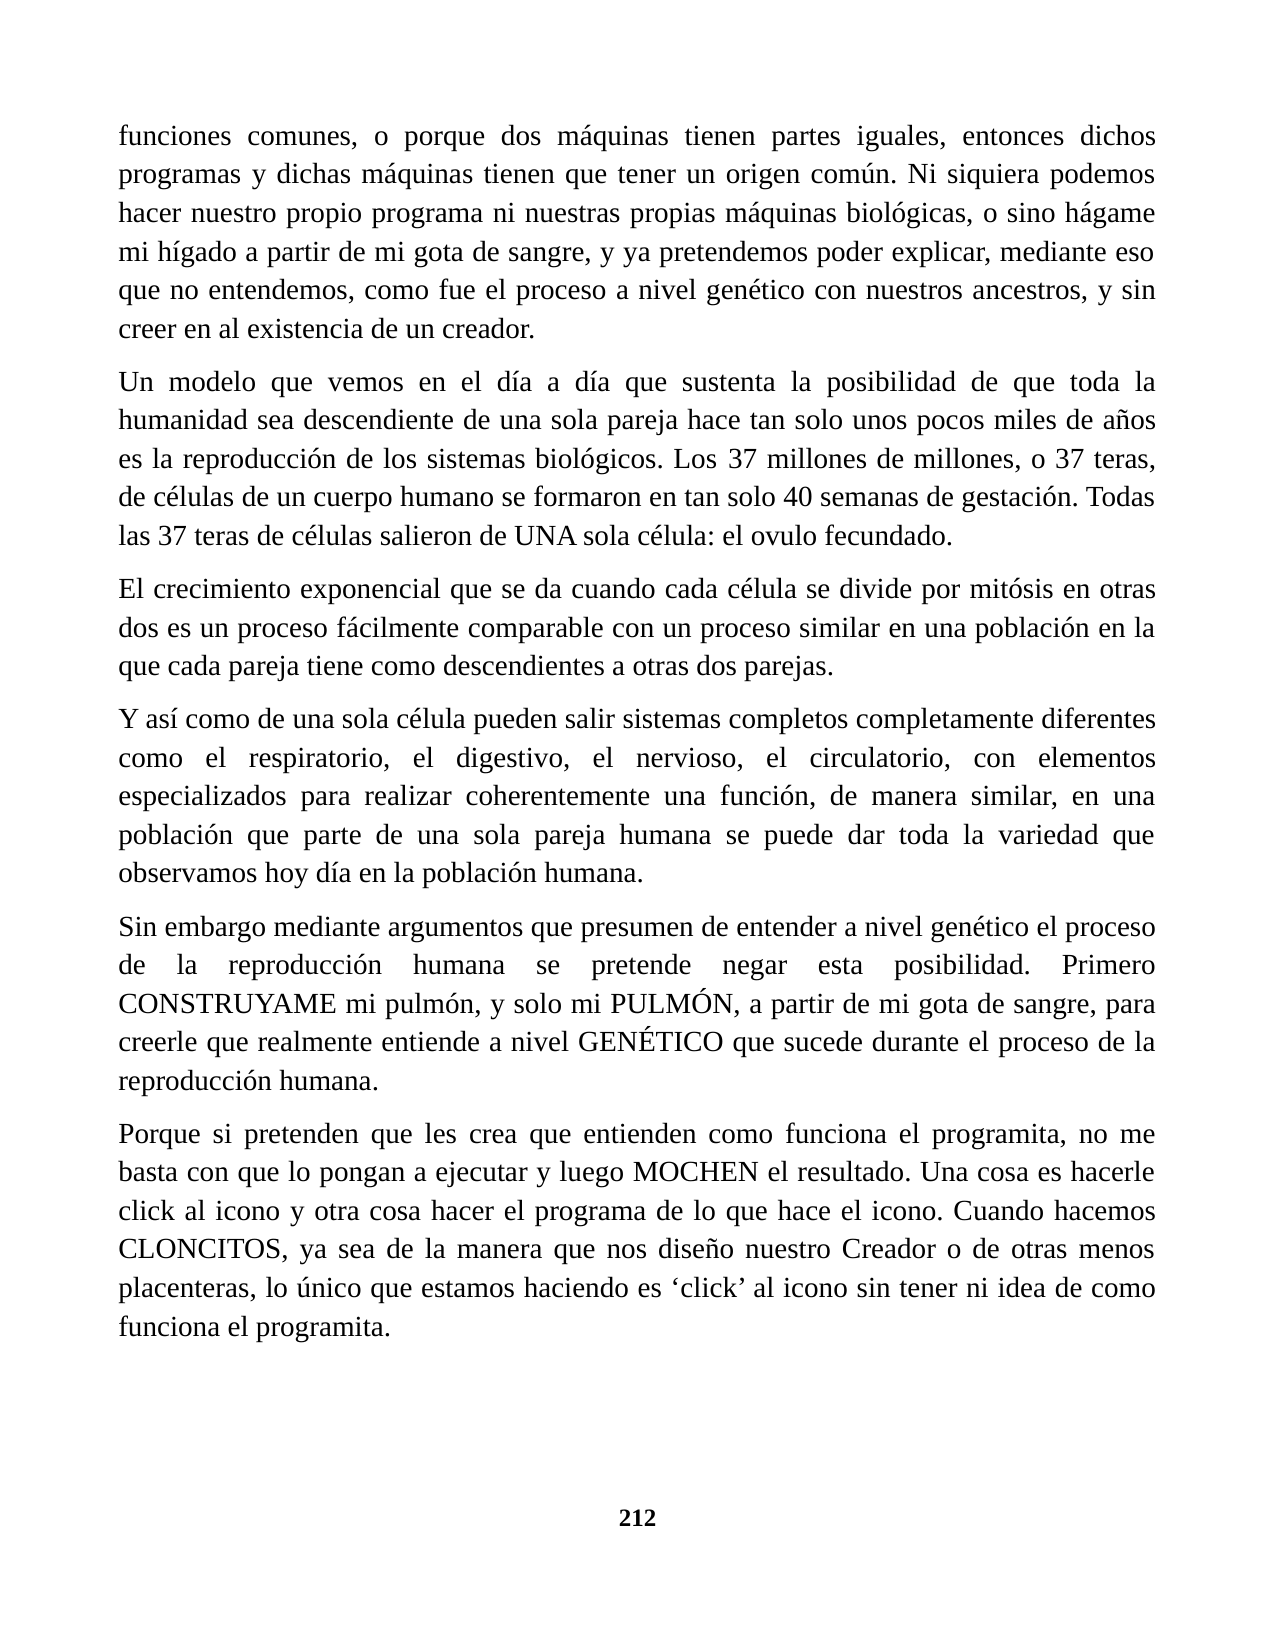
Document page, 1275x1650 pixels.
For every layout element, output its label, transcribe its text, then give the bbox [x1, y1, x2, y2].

text Sin embargo mediante argumentos que presumen de entender a nivel genético el proceso de la reproducción humana se pretende negar esta posibilidad. Primero CONSTRUYAME mi pulmón, y solo mi PULMÓN, a partir de mi gota de sangre, para creerle que realmente entiende a nivel GENÉTICO que sucede durante el proceso de la reproducción humana. [118, 909, 1157, 1096]
text funciones comunes, o porque dos máquinas tienen partes iguales, entonces dichos programas y dichas máquinas tienen que tener un origen común. Ni siquiera podemos hacer nuestro propio programa ni nuestras propias máquinas biológicas, o sino hágame mi hígado a partir de mi gota de sangre, y ya pretendemos poder explicar, mediante eso que no entendemos, como fue el proceso a nivel genético con nuestros ancestros, y sin creer en al existencia de un creador. [118, 118, 1157, 344]
text Y así como de una sola célula pueden salir sistemas completos completamente diferentes como el respiratorio, el digestivo, el nervioso, el circulatorio, con elementos especializados para realizar coherentemente una función, de manera similar, en una población que parte de una sola pareja humana se puede dar toda la variedad que observamos hoy día en la población humana. [118, 701, 1157, 889]
text El crecimiento exponencial que se da cuando cada célula se divide por mitósis en otras dos es un proceso fácilmente comparable con un proceso similar en una población en la que cada pareja tiene como descendientes a otras dos parejas. [118, 571, 1157, 682]
text Porque si pretenden que les crea que entienden como funciona el programita, no me basta con que lo pongan a ejecutar y luego MOCHEN el resultado. Una cosa es hacerle click al icono y otra cosa hacer el programa de lo que hace el icono. Cuando hacemos CLONCITOS, ya sea de la manera que nos diseño nuestro Creador o de otras menos placenteras, lo único que estamos haciendo es ‘click’ al icono sin tener ni idea de como funciona el programita. [118, 1116, 1157, 1342]
text Un modelo que vemos en el día a día que sustenta la posibilidad de que toda la humanidad sea descendiente de una sola pareja hace tan solo unos pocos miles de años es la reproducción de los sistemas biológicos. Los 37 millones de millones, o 37 teras, de células de un cuerpo humano se formaron en tan solo 40 semanas de gestación. Todas las 37 teras de células salieron de UNA sola célula: el ovulo fecundado. [118, 364, 1157, 552]
